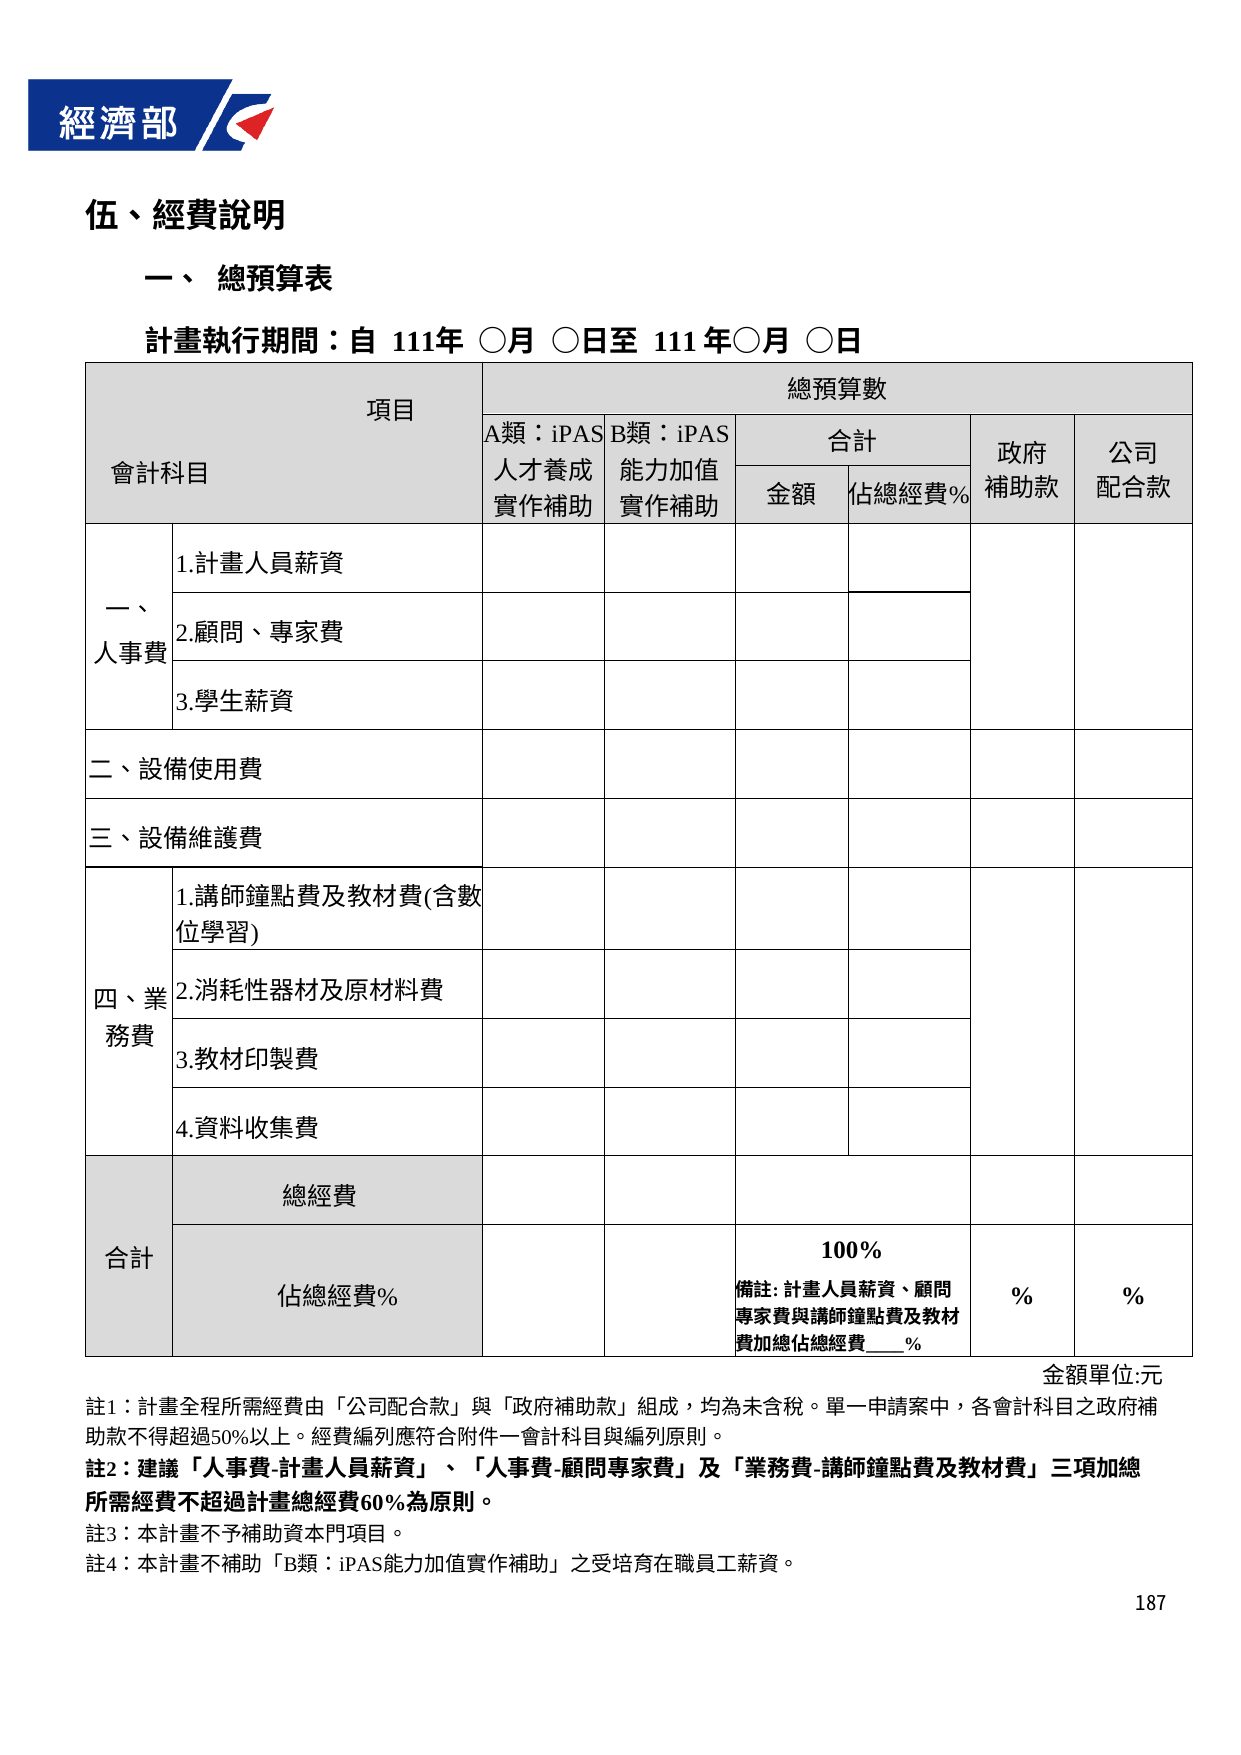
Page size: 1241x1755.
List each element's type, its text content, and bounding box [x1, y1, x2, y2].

table_cell [849, 524, 970, 591]
table_cell [971, 524, 1074, 729]
table_cell [736, 524, 848, 591]
table_cell [849, 661, 970, 729]
table_cell [849, 950, 970, 1018]
table_cell [483, 868, 604, 949]
table_cell [605, 661, 735, 729]
table_cell [605, 1088, 735, 1155]
table_cell 總經費 [173, 1156, 482, 1224]
table_cell [483, 1088, 604, 1155]
table_cell [1075, 868, 1192, 1155]
subtitle 伍、經費說明 [85, 186, 1149, 238]
table_cell A類：iPAS人才養成實作補助 [483, 415, 604, 523]
text 金額單位:元 [85, 1357, 1163, 1390]
table_cell [971, 1156, 1074, 1224]
table_cell 1.計畫人員薪資 [173, 524, 482, 591]
table_cell [483, 661, 604, 729]
table_cell [605, 1156, 735, 1224]
table_cell [849, 868, 970, 949]
table_cell 四、業務費 [86, 868, 172, 1155]
table_cell [736, 661, 848, 729]
table_cell [736, 1088, 848, 1155]
table_cell [849, 730, 970, 798]
table_cell 2.消耗性器材及原材料費 [173, 950, 482, 1018]
table_cell [736, 1019, 848, 1087]
table_cell [605, 524, 735, 591]
table_cell [483, 730, 604, 798]
table_cell [736, 730, 848, 798]
table_cell 1.講師鐘點費及教材費(含數位學習) [173, 868, 482, 949]
table_header 項目 會計科目 [86, 363, 482, 523]
table_cell [605, 593, 735, 660]
table_cell [736, 593, 848, 660]
table_cell [605, 1225, 735, 1356]
table_cell 一、 人事費 [86, 524, 172, 729]
table_cell [736, 950, 848, 1018]
table_cell [971, 868, 1074, 1155]
table_cell [605, 950, 735, 1018]
text 註4：本計畫不補助「B類：iPAS能力加值實作補助」之受培育在職員工薪資。 [85, 1547, 1163, 1577]
table_cell [1075, 1156, 1192, 1224]
table_cell 三、設備維護費 [86, 799, 482, 866]
table_cell 100% 備註: 計畫人員薪資、顧問專家費與講師鐘點費及教材費加總佔總經費____% [736, 1225, 970, 1356]
table_cell 3.教材印製費 [173, 1019, 482, 1087]
table_cell [736, 1156, 970, 1224]
text 註3：本計畫不予補助資本門項目。 [85, 1517, 1163, 1547]
table_cell [849, 1088, 970, 1155]
table_cell 3.學生薪資 [173, 661, 482, 729]
subtitle 計畫執行期間：自 111年 ○月 ○日至 111 年○月 ○日 [144, 309, 1167, 362]
table_cell [605, 868, 735, 949]
table_header 總預算數 [483, 363, 1192, 413]
table_cell [736, 799, 848, 866]
table_cell 合計 [86, 1156, 172, 1356]
table_cell [483, 1156, 604, 1224]
table_cell [483, 593, 604, 660]
table_cell [483, 1019, 604, 1087]
table_cell 4.資料收集費 [173, 1088, 482, 1155]
table_cell 公司 配合款 [1075, 415, 1192, 523]
table_cell 佔總經費% [849, 466, 970, 523]
table_cell [1075, 524, 1192, 729]
table_cell 政府 補助款 [971, 415, 1074, 523]
table_cell [483, 799, 604, 866]
table_cell [483, 1225, 604, 1356]
table_cell % [1075, 1225, 1192, 1356]
table_cell [605, 1019, 735, 1087]
table_cell [849, 1019, 970, 1087]
table_cell [971, 799, 1074, 866]
table_cell [736, 868, 848, 949]
table_cell % [971, 1225, 1074, 1356]
table_cell 二、設備使用費 [86, 730, 482, 798]
table_cell [1075, 799, 1192, 866]
table_cell 2.顧問、專家費 [173, 593, 482, 660]
table_cell [605, 799, 735, 866]
table_cell [1075, 730, 1192, 798]
table_cell [605, 730, 735, 798]
table_cell [849, 799, 970, 866]
text 註1：計畫全程所需經費由「公司配合款」與「政府補助款」組成，均為未含稅。單一申請案中，各會計科目之政府補助款不得超過50%以上。經費編列應符合附件一會計科目與編列原則。 [86, 1390, 1163, 1450]
text 註2：建議「人事費-計畫人員薪資」、「人事費-顧問專家費」及「業務費-講師鐘點費及教材費」三項加總所需經費不超過計畫總經費60%為原則。 [85, 1450, 1163, 1517]
table_cell [849, 593, 970, 660]
table_cell [971, 730, 1074, 798]
table_cell 金額 [736, 466, 848, 523]
table_cell [483, 950, 604, 1018]
table_cell B類：iPAS 能力加值 實作補助 [605, 415, 735, 523]
table_cell [483, 524, 604, 591]
table_cell 合計 [736, 415, 970, 465]
table_cell 佔總經費% [173, 1225, 482, 1356]
subtitle 一、 總預算表 [144, 248, 1167, 300]
